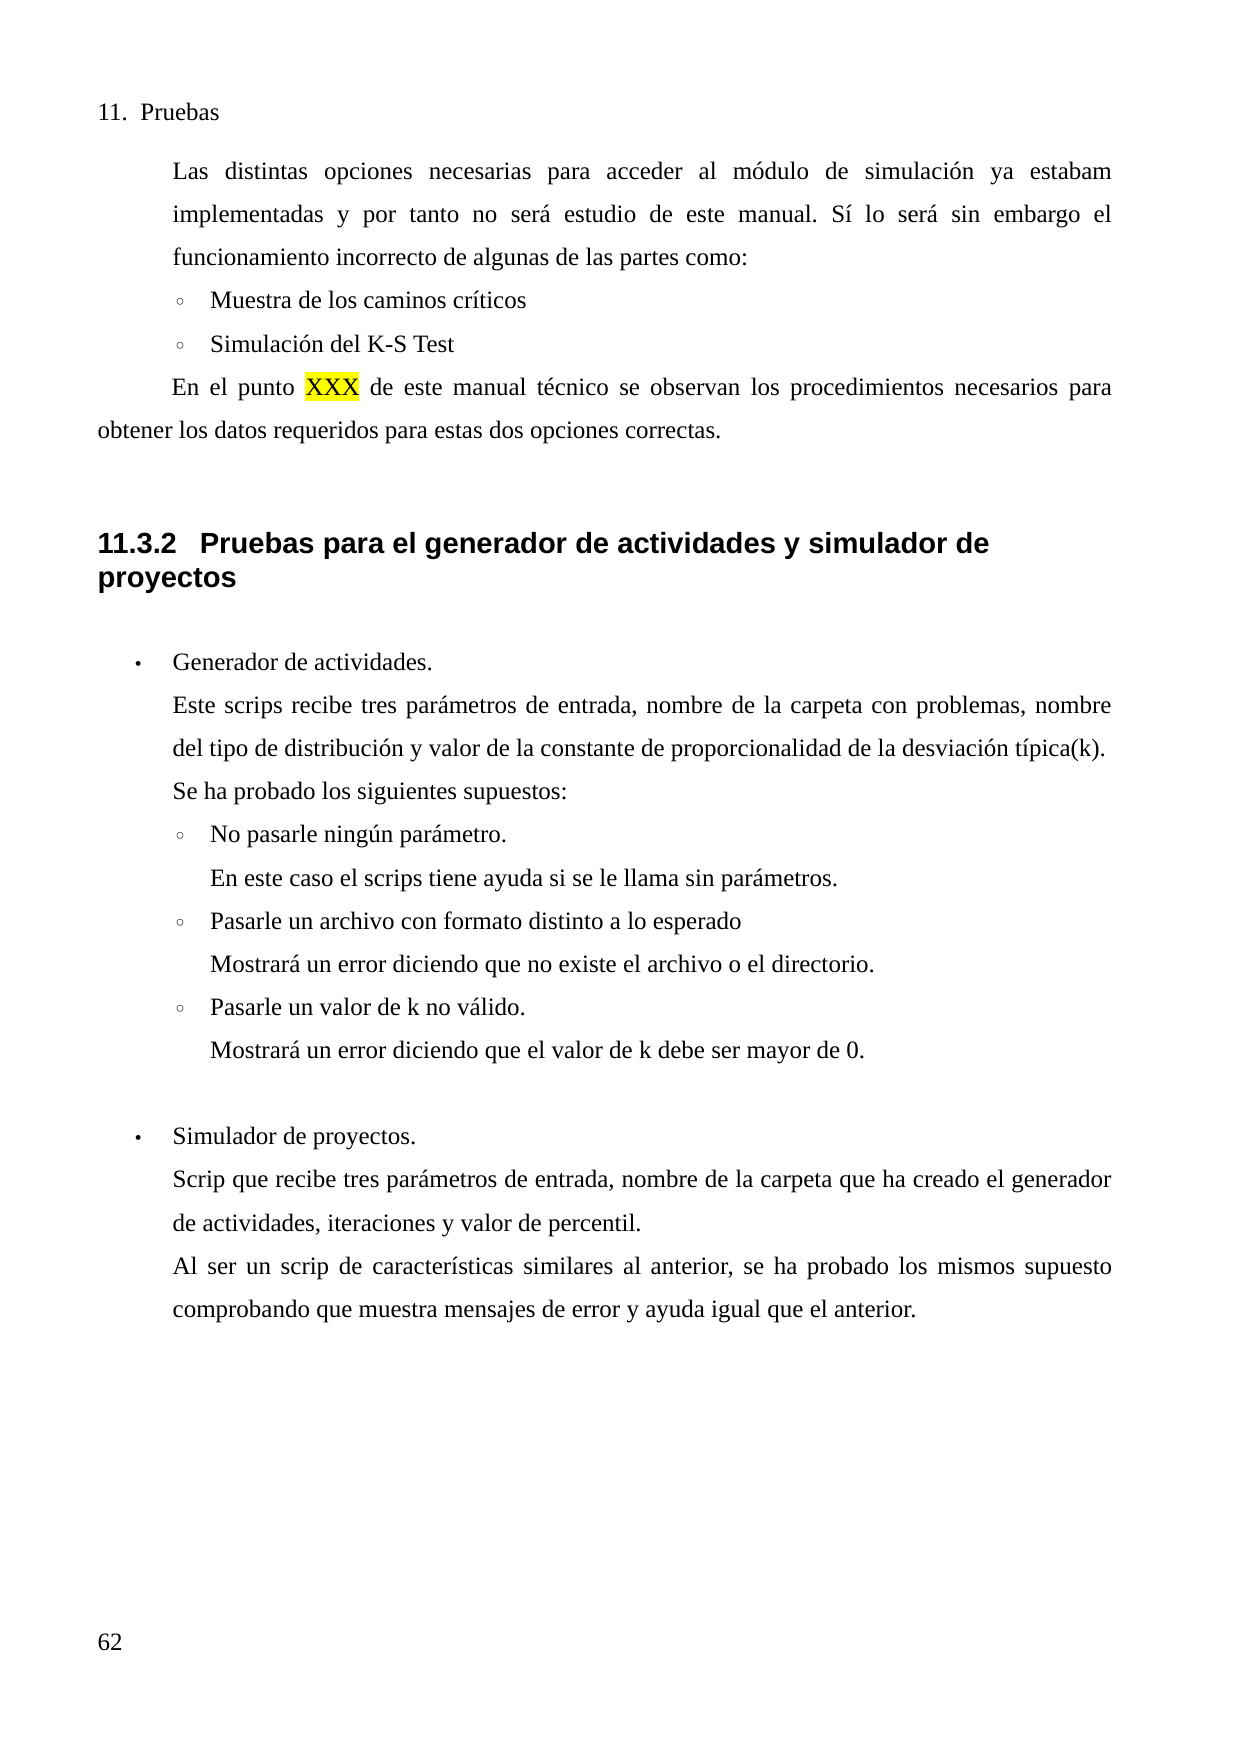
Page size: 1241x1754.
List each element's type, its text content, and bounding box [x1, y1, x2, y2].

text En el punto XXX de este manual técnico se observan los procedimientos necesarios para obtener los datos requeridos para estas dos opciones correctas. [97, 372, 1113, 444]
list Se ha probado los siguientes supuestos: [135, 776, 1113, 805]
subtitle Pruebas para el generador de actividades y simulador de proyectos [97, 526, 1113, 593]
list Simulación del K-S Test [172, 329, 1113, 357]
list Pasarle un valor de k no válido. [172, 992, 1113, 1021]
list Al ser un scrip de características similares al anterior, se ha probado los mismos supuesto comprobando que muestra mensajes de error y ayuda igual que el anterior. [135, 1251, 1113, 1323]
list En este caso el scrips tiene ayuda si se le llama sin parámetros. [172, 863, 1113, 891]
list Las distintas opciones necesarias para acceder al módulo de simulación ya estabam implementadas y por tanto no será estudio de este manual. Sí lo será sin embargo el funcionamiento incorrecto de algunas de las partes como: [135, 156, 1113, 271]
list Simulador de proyectos. [135, 1121, 1113, 1150]
list Este scrips recibe tres parámetros de entrada, nombre de la carpeta con problemas, nombre del tipo de distribución y valor de la constante de proporcionalidad de la desviación típica(k). [135, 690, 1113, 762]
list Mostrará un error diciendo que el valor de k debe ser mayor de 0. [172, 1035, 1113, 1064]
list Muestra de los caminos críticos [172, 286, 1113, 314]
list Mostrará un error diciendo que no existe el archivo o el directorio. [172, 949, 1113, 978]
list Generador de actividades. [135, 647, 1113, 676]
list Scrip que recibe tres parámetros de entrada, nombre de la carpeta que ha creado el generador de actividades, iteraciones y valor de percentil. [135, 1164, 1113, 1236]
list No pasarle ningún parámetro. [172, 819, 1113, 848]
list Pasarle un archivo con formato distinto a lo esperado [172, 906, 1113, 934]
